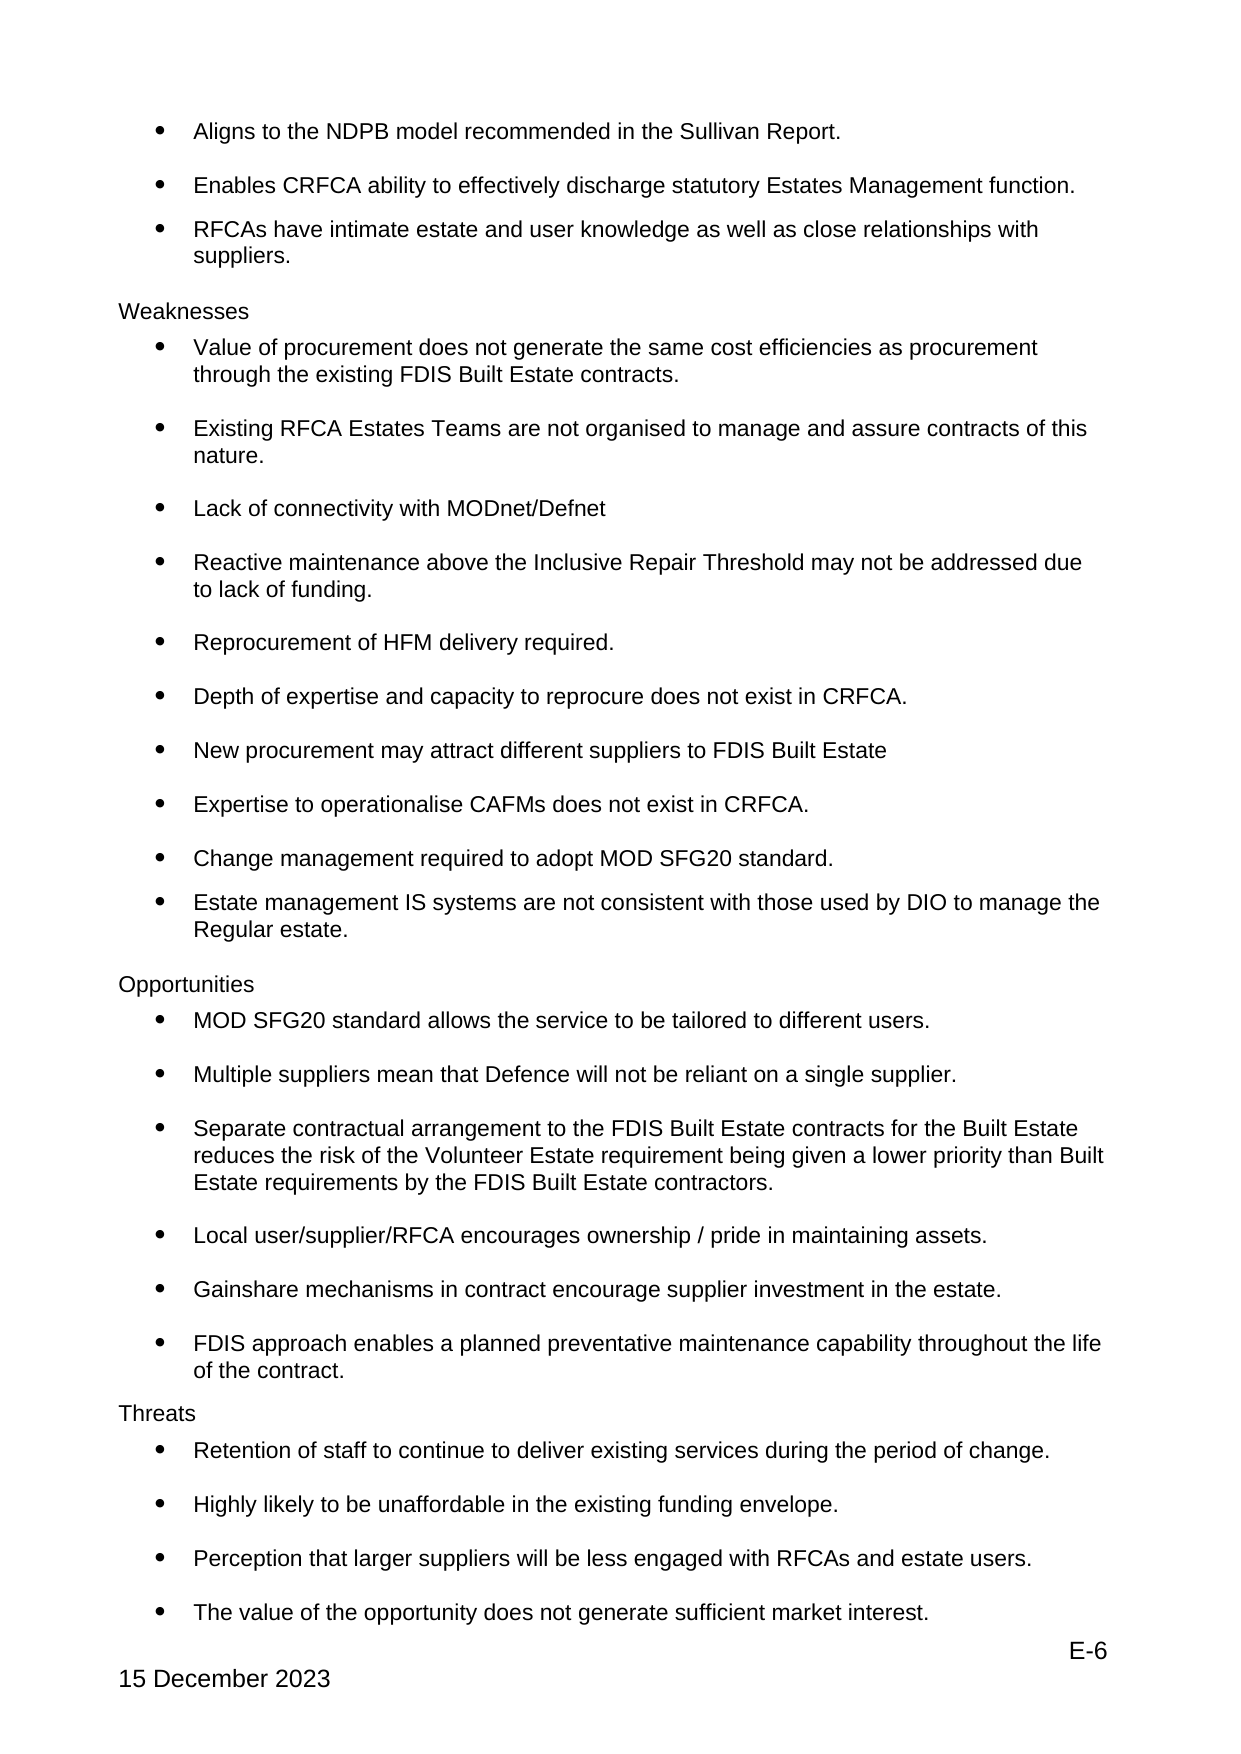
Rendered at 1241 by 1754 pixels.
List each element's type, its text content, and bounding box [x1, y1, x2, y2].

text Opportunities [118, 971, 1107, 997]
list Value of procurement does not generate the same cost efficiencies as procurement through the existing FDIS Built Estate contracts. [156, 334, 1107, 388]
text Threats [118, 1400, 1107, 1426]
list Highly likely to be unaffordable in the existing funding envelope. [156, 1491, 1107, 1517]
list Retention of staff to continue to deliver existing services during the period of change. [156, 1437, 1107, 1463]
list Gainshare mechanisms in contract encourage supplier investment in the estate. [156, 1276, 1107, 1303]
list Change management required to adopt MOD SFG20 standard. [156, 845, 1107, 872]
list Reprocurement of HFM delivery required. [156, 629, 1107, 656]
list Lack of connectivity with MODnet/Defnet [156, 495, 1107, 522]
list Perception that larger suppliers will be less engaged with RFCAs and estate users. [156, 1544, 1107, 1571]
list Local user/supplier/RFCA encourages ownership / pride in maintaining assets. [156, 1222, 1107, 1249]
list FDIS approach enables a planned preventative maintenance capability throughout the life of the contract. [156, 1330, 1107, 1383]
text Weaknesses [118, 298, 1107, 324]
list Separate contractual arrangement to the FDIS Built Estate contracts for the Built Estate reduces the risk of the Volunteer Estate requirement being given a lower priority than Built Estate requirements by the FDIS Built Estate contractors. [156, 1115, 1107, 1195]
list The value of the opportunity does not generate sufficient market interest. [156, 1598, 1107, 1625]
list MOD SFG20 standard allows the service to be tailored to different users. [156, 1007, 1107, 1034]
list Expertise to operationalise CAFMs does not exist in CRFCA. [156, 791, 1107, 818]
list Existing RFCA Estates Teams are not organised to manage and assure contracts of this nature. [156, 415, 1107, 468]
list Estate management IS systems are not consistent with those used by DIO to manage the Regular estate. [156, 889, 1107, 942]
list RFCAs have intimate estate and user knowledge as well as close relationships with suppliers. [156, 216, 1107, 269]
list Reactive maintenance above the Inclusive Repair Threshold may not be addressed due to lack of funding. [156, 549, 1107, 602]
list Enables CRFCA ability to effectively discharge statutory Estates Management function. [156, 172, 1107, 199]
list Aligns to the NDPB model recommended in the Sullivan Report. [156, 118, 1107, 145]
list Depth of expertise and capacity to reprocure does not exist in CRFCA. [156, 683, 1107, 710]
list New procurement may attract different suppliers to FDIS Built Estate [156, 737, 1107, 764]
list Multiple suppliers mean that Defence will not be reliant on a single supplier. [156, 1061, 1107, 1088]
